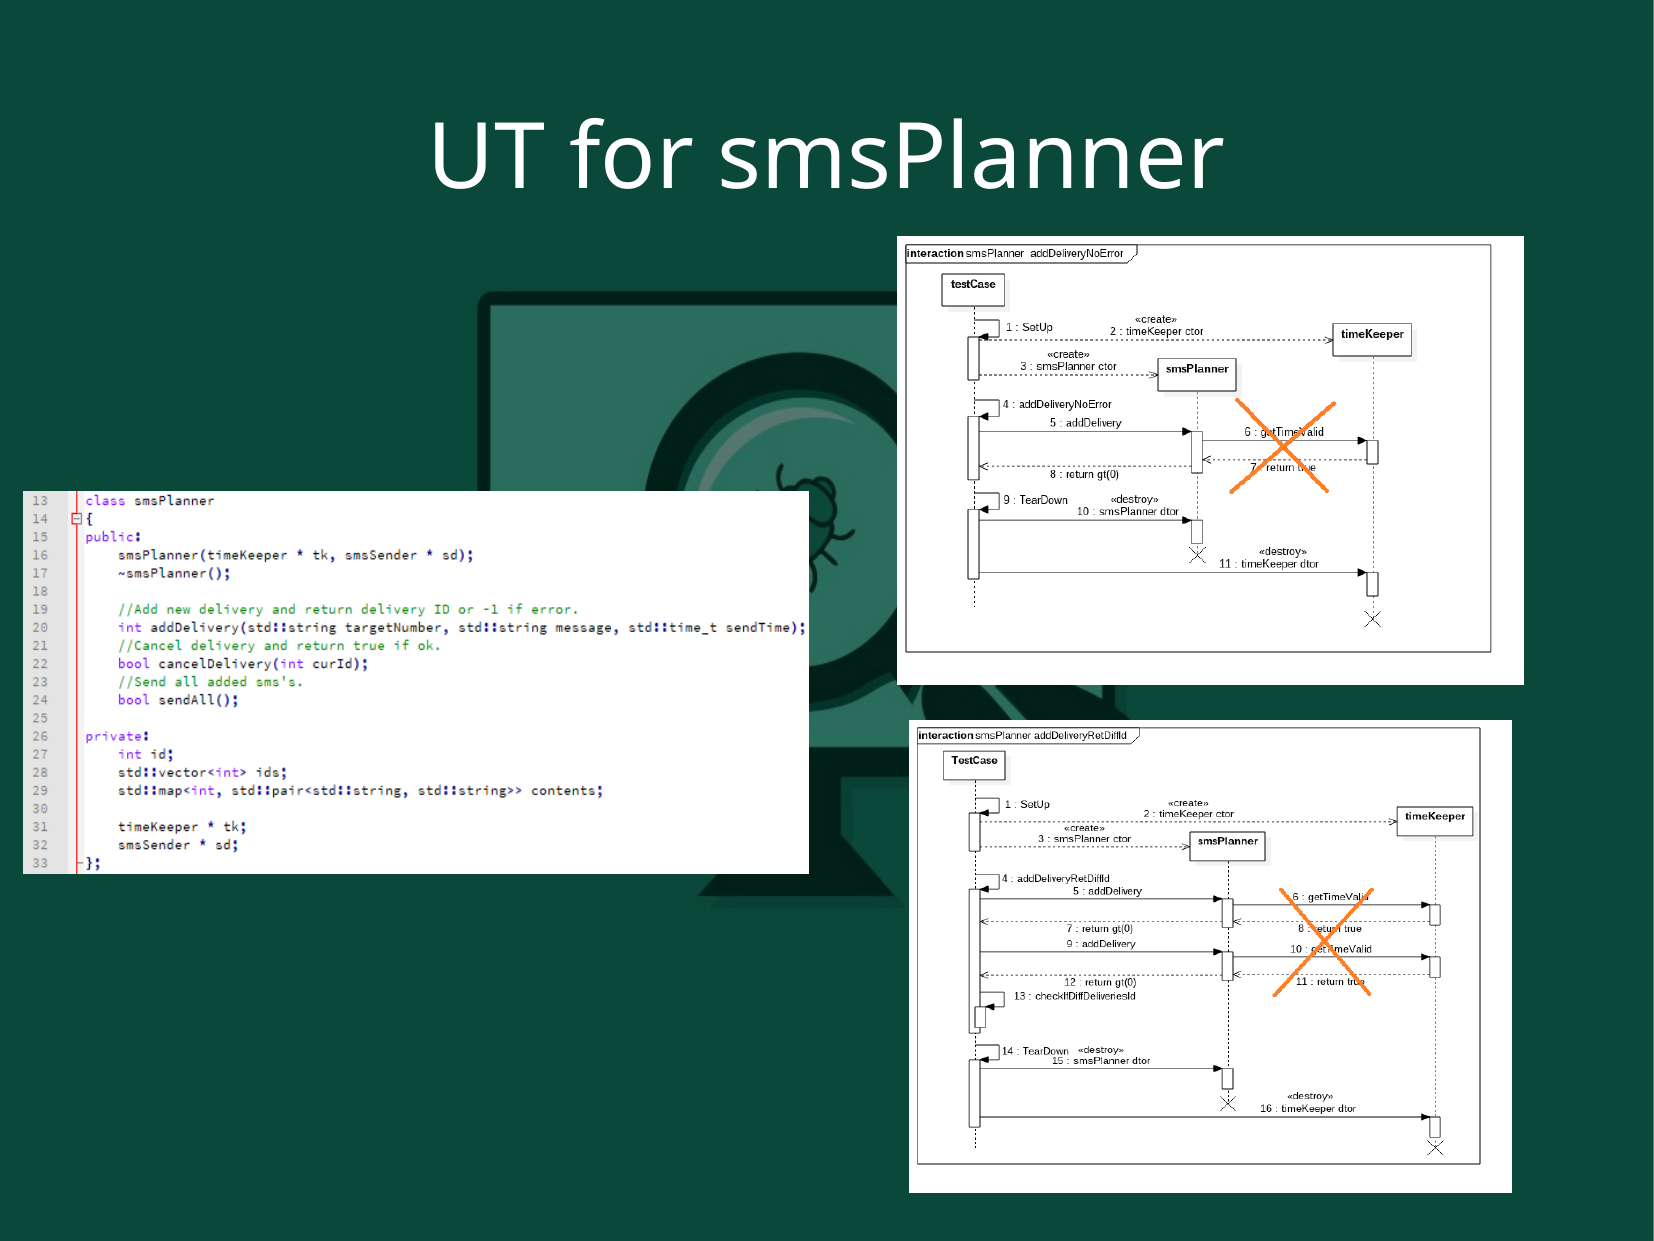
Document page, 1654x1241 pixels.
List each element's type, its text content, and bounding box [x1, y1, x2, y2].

title UT for smsPlanner [82, 49, 1571, 257]
picture [0, 0, 1654, 1241]
